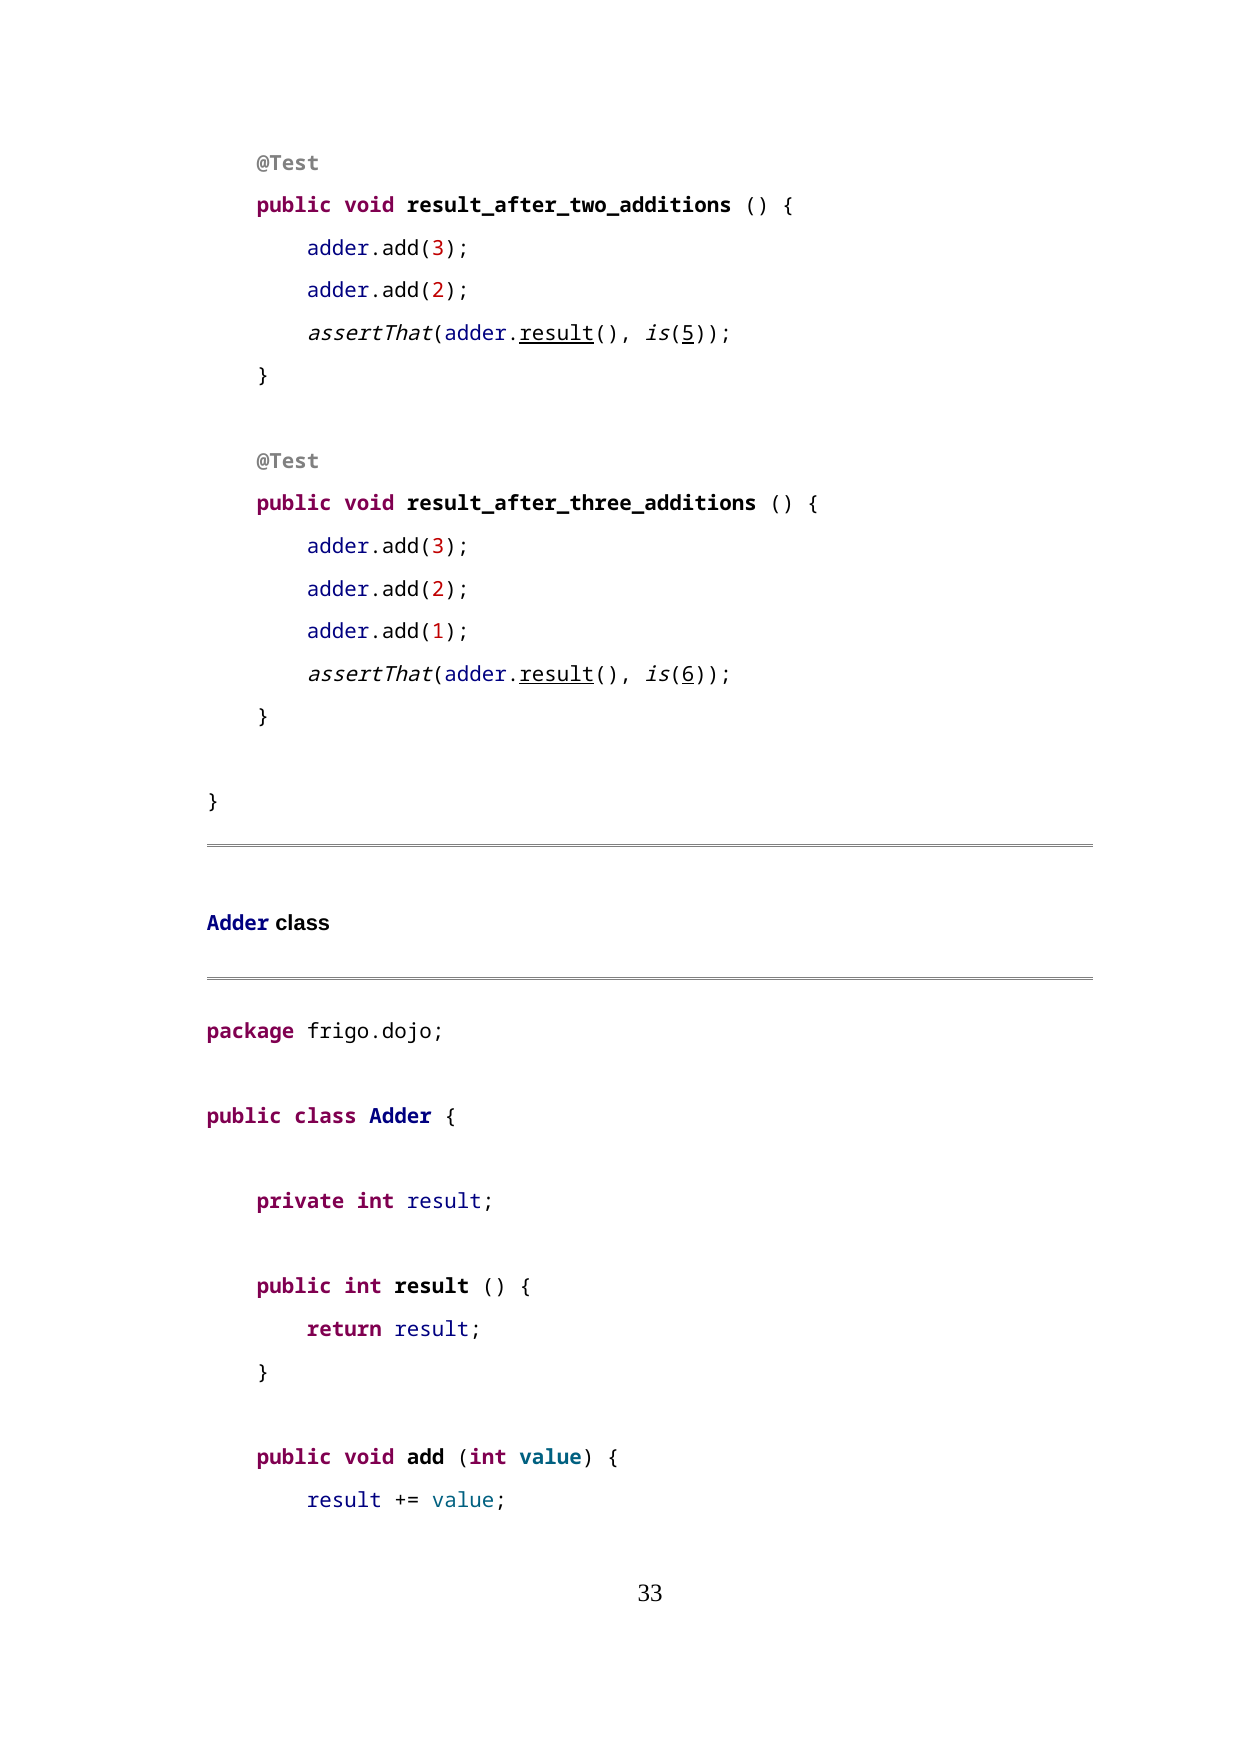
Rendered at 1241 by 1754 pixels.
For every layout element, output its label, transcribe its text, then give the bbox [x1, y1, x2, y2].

text package frigo.dojo; [207, 1016, 1093, 1044]
text public void result_after_three_additions () { [207, 488, 1093, 517]
text result += value; [207, 1485, 1093, 1513]
subtitle Adder class [207, 908, 1093, 936]
text public class Adder { [207, 1101, 1093, 1130]
text adder.add(2); [207, 275, 1093, 304]
text public void result_after_two_additions () { [207, 190, 1093, 219]
text private int result; [207, 1186, 1093, 1215]
text @Test [207, 446, 1093, 474]
text } [207, 361, 1093, 389]
text public void add (int value) { [207, 1442, 1093, 1471]
text public int result () { [207, 1272, 1093, 1300]
text adder.add(3); [207, 233, 1093, 261]
text @Test [207, 148, 1093, 176]
text } [207, 701, 1093, 730]
text adder.add(1); [207, 616, 1093, 645]
text } [207, 1357, 1093, 1385]
text } [207, 787, 1093, 815]
text assertThat(adder.result(), is(5)); [207, 318, 1093, 346]
text assertThat(adder.result(), is(6)); [207, 659, 1093, 687]
text adder.add(3); [207, 531, 1093, 559]
text adder.add(2); [207, 574, 1093, 602]
text return result; [207, 1314, 1093, 1343]
